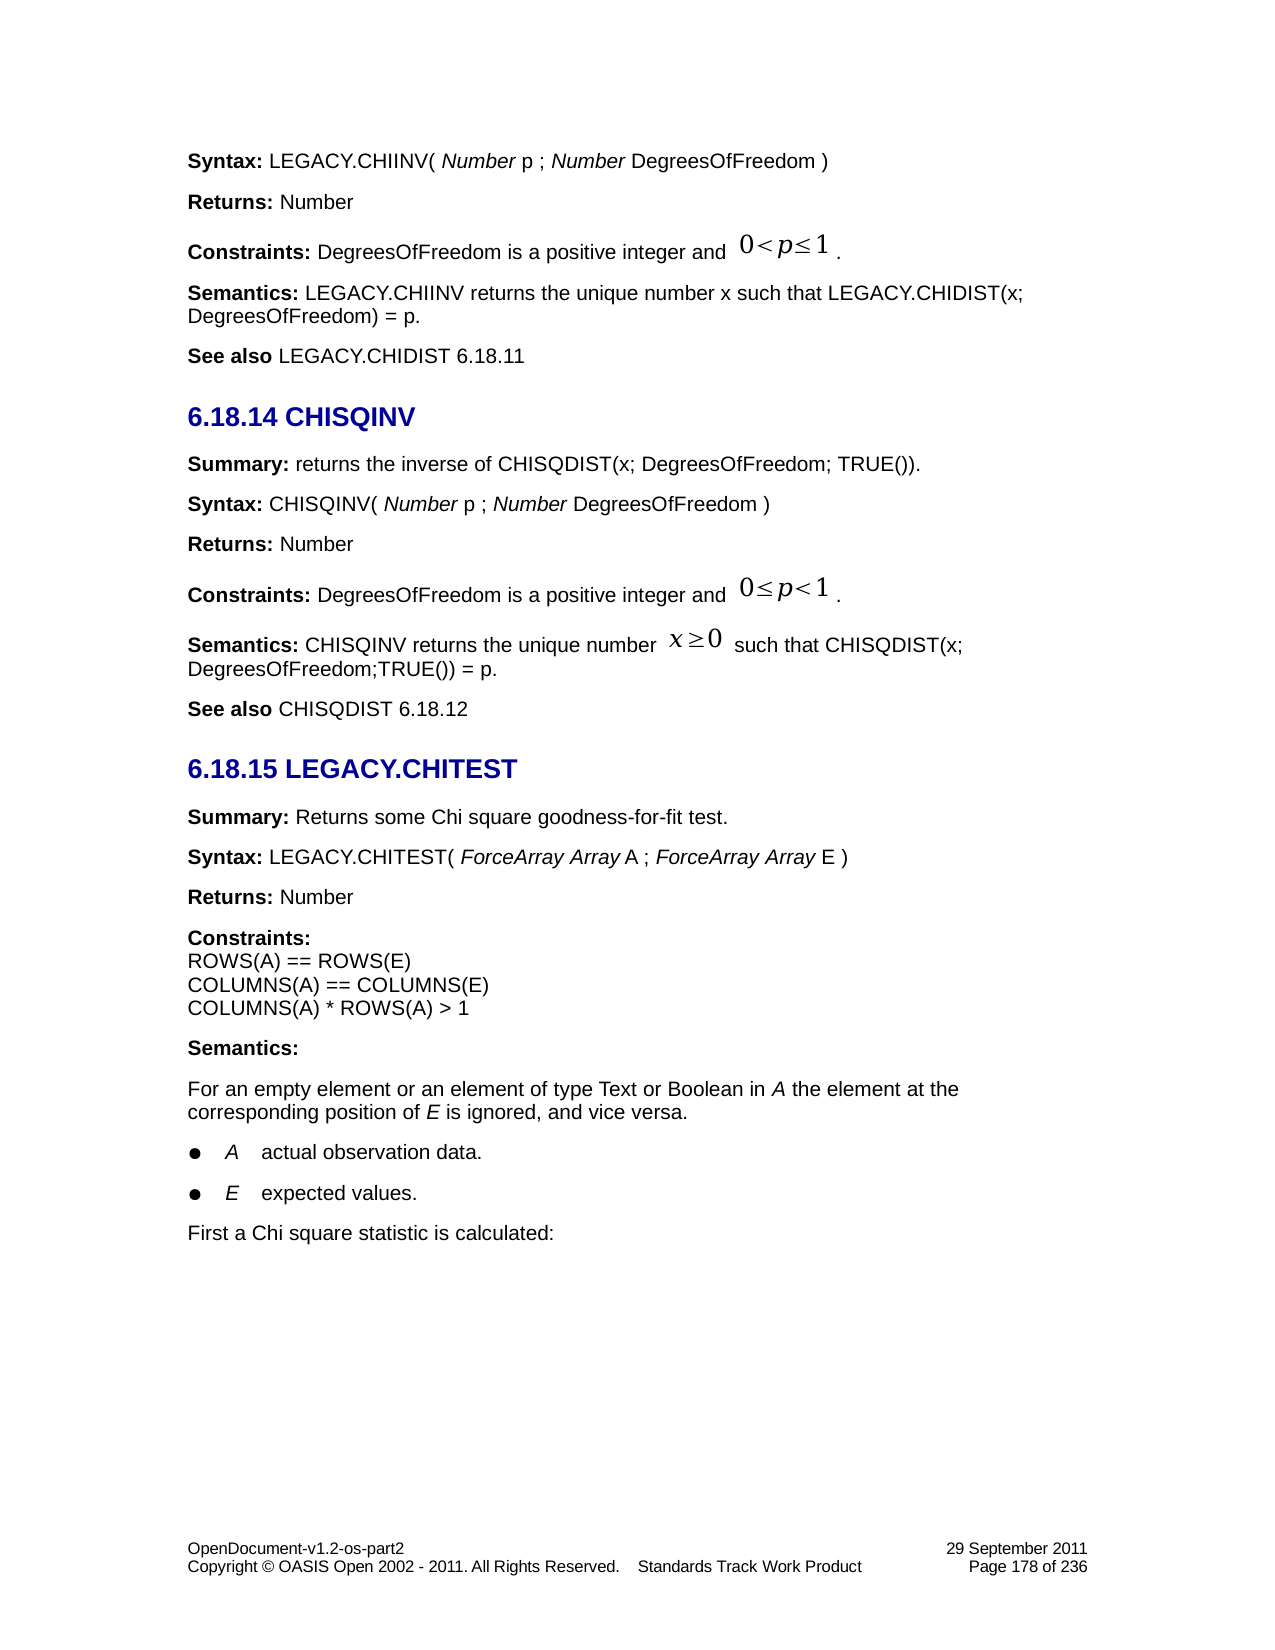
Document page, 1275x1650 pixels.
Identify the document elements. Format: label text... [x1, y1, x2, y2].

text Constraints: DegreesOfFreedom is a positive integer and . [187, 573, 1088, 607]
text Semantics: [187, 1037, 1088, 1060]
subtitle LEGACY.CHITEST [187, 754, 1088, 784]
list E expected values. [187, 1181, 1088, 1204]
text Syntax: LEGACY.CHITEST( ForceArray Array A ; ForceArray Array E ) [187, 846, 1088, 869]
text For an empty element or an element of type Text or Boolean in A the element at the corresponding position of E is ignored, and vice versa. [187, 1077, 1088, 1124]
text See also LEGACY.CHIDIST 6.18.11 [187, 345, 1088, 368]
text See also CHISQDIST 6.18.12 [187, 698, 1088, 721]
text Returns: Number [187, 533, 1088, 556]
text Semantics: LEGACY.CHIINV returns the unique number x such that LEGACY.CHIDIST(x; DegreesOfFreedom) = p. [187, 281, 1088, 328]
text Summary: Returns some Chi square goodness-for-fit test. [187, 805, 1088, 829]
text Constraints: DegreesOfFreedom is a positive integer and . [187, 230, 1088, 264]
text Summary: returns the inverse of CHISQDIST(x; DegreesOfFreedom; TRUE()). [187, 452, 1088, 476]
text Returns: Number [187, 886, 1088, 909]
text Syntax: LEGACY.CHIINV( Number p ; Number DegreesOfFreedom ) [187, 150, 1088, 173]
text Constraints: ROWS(A) == ROWS(E) COLUMNS(A) == COLUMNS(E) COLUMNS(A) * ROWS(A) > 1 [187, 926, 1088, 1020]
subtitle CHISQINV [187, 402, 1088, 432]
list A actual observation data. [187, 1141, 1088, 1164]
text Semantics: CHISQINV returns the unique number such that CHISQDIST(x; DegreesOfFreedom;TRUE()) = p. [187, 623, 1088, 681]
text First a Chi square statistic is calculated: [187, 1221, 1088, 1245]
text Returns: Number [187, 190, 1088, 214]
text Syntax: CHISQINV( Number p ; Number DegreesOfFreedom ) [187, 493, 1088, 516]
